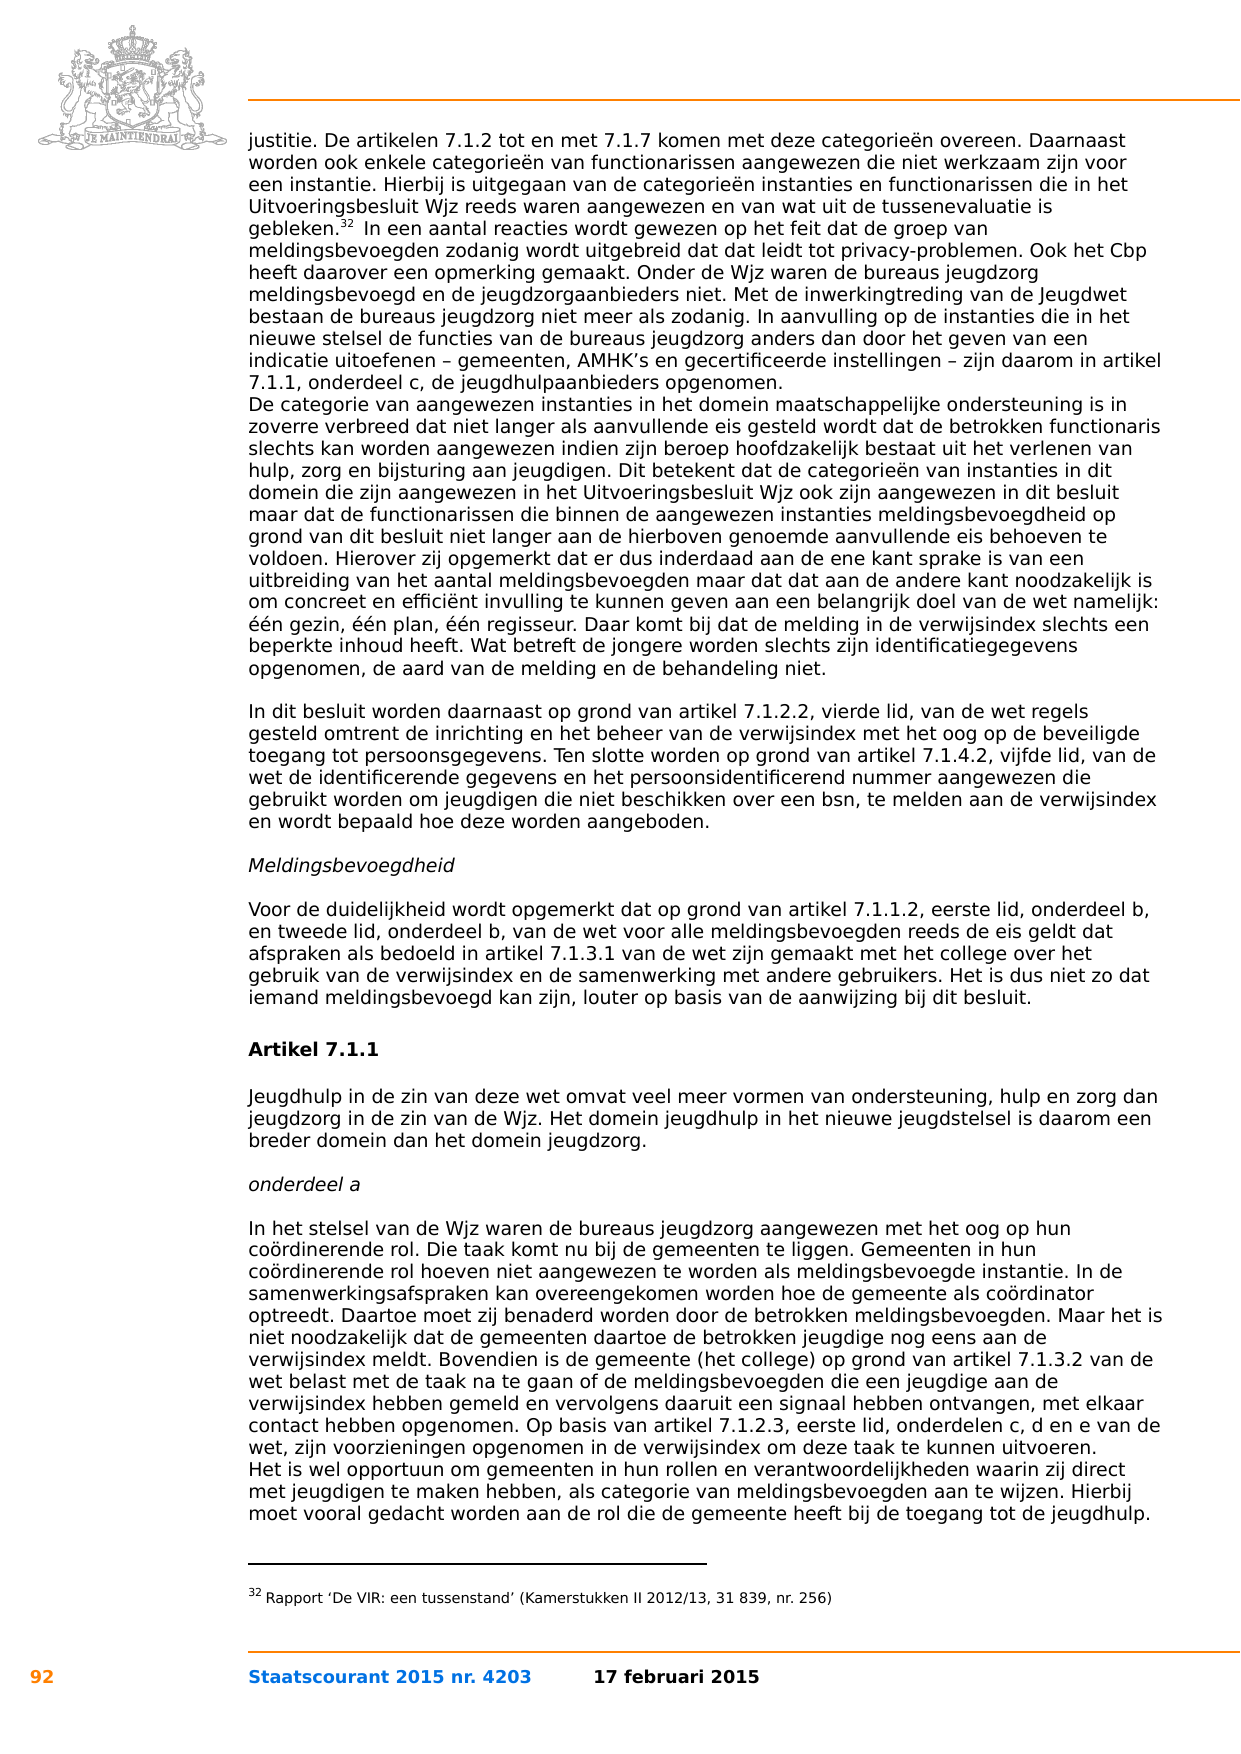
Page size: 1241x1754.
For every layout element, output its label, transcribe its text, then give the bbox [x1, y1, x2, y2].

text Rapport ‘De VIR: een tussenstand’ (Kamerstukken II 2012/13, 31 839, nr. 256) [248, 1586, 1163, 1608]
text Jeugdhulp in de zin van deze wet omvat veel meer vormen van ondersteuning, hulp en zorg dan jeugdzorg in de zin van de Wjz. Het domein jeugdhulp in het nieuwe jeugdstelsel is daarom een breder domein dan het domein jeugdzorg. [248, 1086, 1163, 1152]
subtitle Artikel 7.1.1 [248, 1039, 1163, 1061]
text justitie. De artikelen 7.1.2 tot en met 7.1.7 komen met deze categorieën overeen. Daarnaast worden ook enkele categorieën van functionarissen aangewezen die niet werkzaam zijn voor een instantie. Hierbij is uitgegaan van de categorieën instanties en functionarissen die in het Uitvoeringsbesluit Wjz reeds waren aangewezen en van wat uit de tussenevaluatie is gebleken. In een aantal reacties wordt gewezen op het feit dat de groep van meldingsbevoegden zodanig wordt uitgebreid dat dat leidt tot privacy-problemen. Ook het Cbp heeft daarover een opmerking gemaakt. Onder de Wjz waren de bureaus jeugdzorg meldingsbevoegd en de jeugdzorgaanbieders niet. Met de inwerkingtreding van de Jeugdwet bestaan de bureaus jeugdzorg niet meer als zodanig. In aanvulling op de instanties die in het nieuwe stelsel de functies van de bureaus jeugdzorg anders dan door het geven van een indicatie uitoefenen – gemeenten, AMHK’s en gecertificeerde instellingen – zijn daarom in artikel 7.1.1, onderdeel c, de jeugdhulpaanbieders opgenomen. [248, 130, 1163, 394]
subtitle Meldingsbevoegdheid [248, 855, 1163, 877]
text In het stelsel van de Wjz waren de bureaus jeugdzorg aangewezen met het oog op hun coördinerende rol. Die taak komt nu bij de gemeenten te liggen. Gemeenten in hun coördinerende rol hoeven niet aangewezen te worden als meldingsbevoegde instantie. In de samenwerkingsafspraken kan overeengekomen worden hoe de gemeente als coördinator optreedt. Daartoe moet zij benaderd worden door de betrokken meldingsbevoegden. Maar het is niet noodzakelijk dat de gemeenten daartoe de betrokken jeugdige nog eens aan de verwijsindex meldt. Bovendien is de gemeente (het college) op grond van artikel 7.1.3.2 van de wet belast met de taak na te gaan of de meldingsbevoegden die een jeugdige aan de verwijsindex hebben gemeld en vervolgens daaruit een signaal hebben ontvangen, met elkaar contact hebben opgenomen. Op basis van artikel 7.1.2.3, eerste lid, onderdelen c, d en e van de wet, zijn voorzieningen opgenomen in de verwijsindex om deze taak te kunnen uitvoeren. [248, 1217, 1163, 1459]
text Voor de duidelijkheid wordt opgemerkt dat op grond van artikel 7.1.1.2, eerste lid, onderdeel b, en tweede lid, onderdeel b, van de wet voor alle meldingsbevoegden reeds de eis geldt dat afspraken als bedoeld in artikel 7.1.3.1 van de wet zijn gemaakt met het college over het gebruik van de verwijsindex en de samenwerking met andere gebruikers. Het is dus niet zo dat iemand meldingsbevoegd kan zijn, louter op basis van de aanwijzing bij dit besluit. [248, 899, 1163, 1009]
text Het is wel opportuun om gemeenten in hun rollen en verantwoordelijkheden waarin zij direct met jeugdigen te maken hebben, als categorie van meldingsbevoegden aan te wijzen. Hierbij moet vooral gedacht worden aan de rol die de gemeente heeft bij de toegang tot de jeugdhulp. [248, 1459, 1163, 1525]
text In dit besluit worden daarnaast op grond van artikel 7.1.2.2, vierde lid, van de wet regels gesteld omtrent de inrichting en het beheer van de verwijsindex met het oog op de beveiligde toegang tot persoonsgegevens. Ten slotte worden op grond van artikel 7.1.4.2, vijfde lid, van de wet de identificerende gegevens en het persoonsidentificerend nummer aangewezen die gebruikt worden om jeugdigen die niet beschikken over een bsn, te melden aan de verwijsindex en wordt bepaald hoe deze worden aangeboden. [248, 701, 1163, 833]
picture [38, 25, 227, 150]
subtitle onderdeel a [248, 1173, 1163, 1196]
text De categorie van aangewezen instanties in het domein maatschappelijke ondersteuning is in zoverre verbreed dat niet langer als aanvullende eis gesteld wordt dat de betrokken functionaris slechts kan worden aangewezen indien zijn beroep hoofdzakelijk bestaat uit het verlenen van hulp, zorg en bijsturing aan jeugdigen. Dit betekent dat de categorieën van instanties in dit domein die zijn aangewezen in het Uitvoeringsbesluit Wjz ook zijn aangewezen in dit besluit maar dat de functionarissen die binnen de aangewezen instanties meldingsbevoegdheid op grond van dit besluit niet langer aan de hierboven genoemde aanvullende eis behoeven te voldoen. Hierover zij opgemerkt dat er dus inderdaad aan de ene kant sprake is van een uitbreiding van het aantal meldingsbevoegden maar dat dat aan de andere kant noodzakelijk is om concreet en efficiënt invulling te kunnen geven aan een belangrijk doel van de wet namelijk: één gezin, één plan, één regisseur. Daar komt bij dat de melding in de verwijsindex slechts een beperkte inhoud heeft. Wat betreft de jongere worden slechts zijn identificatiegegevens opgenomen, de aard van de melding en de behandeling niet. [248, 394, 1163, 679]
